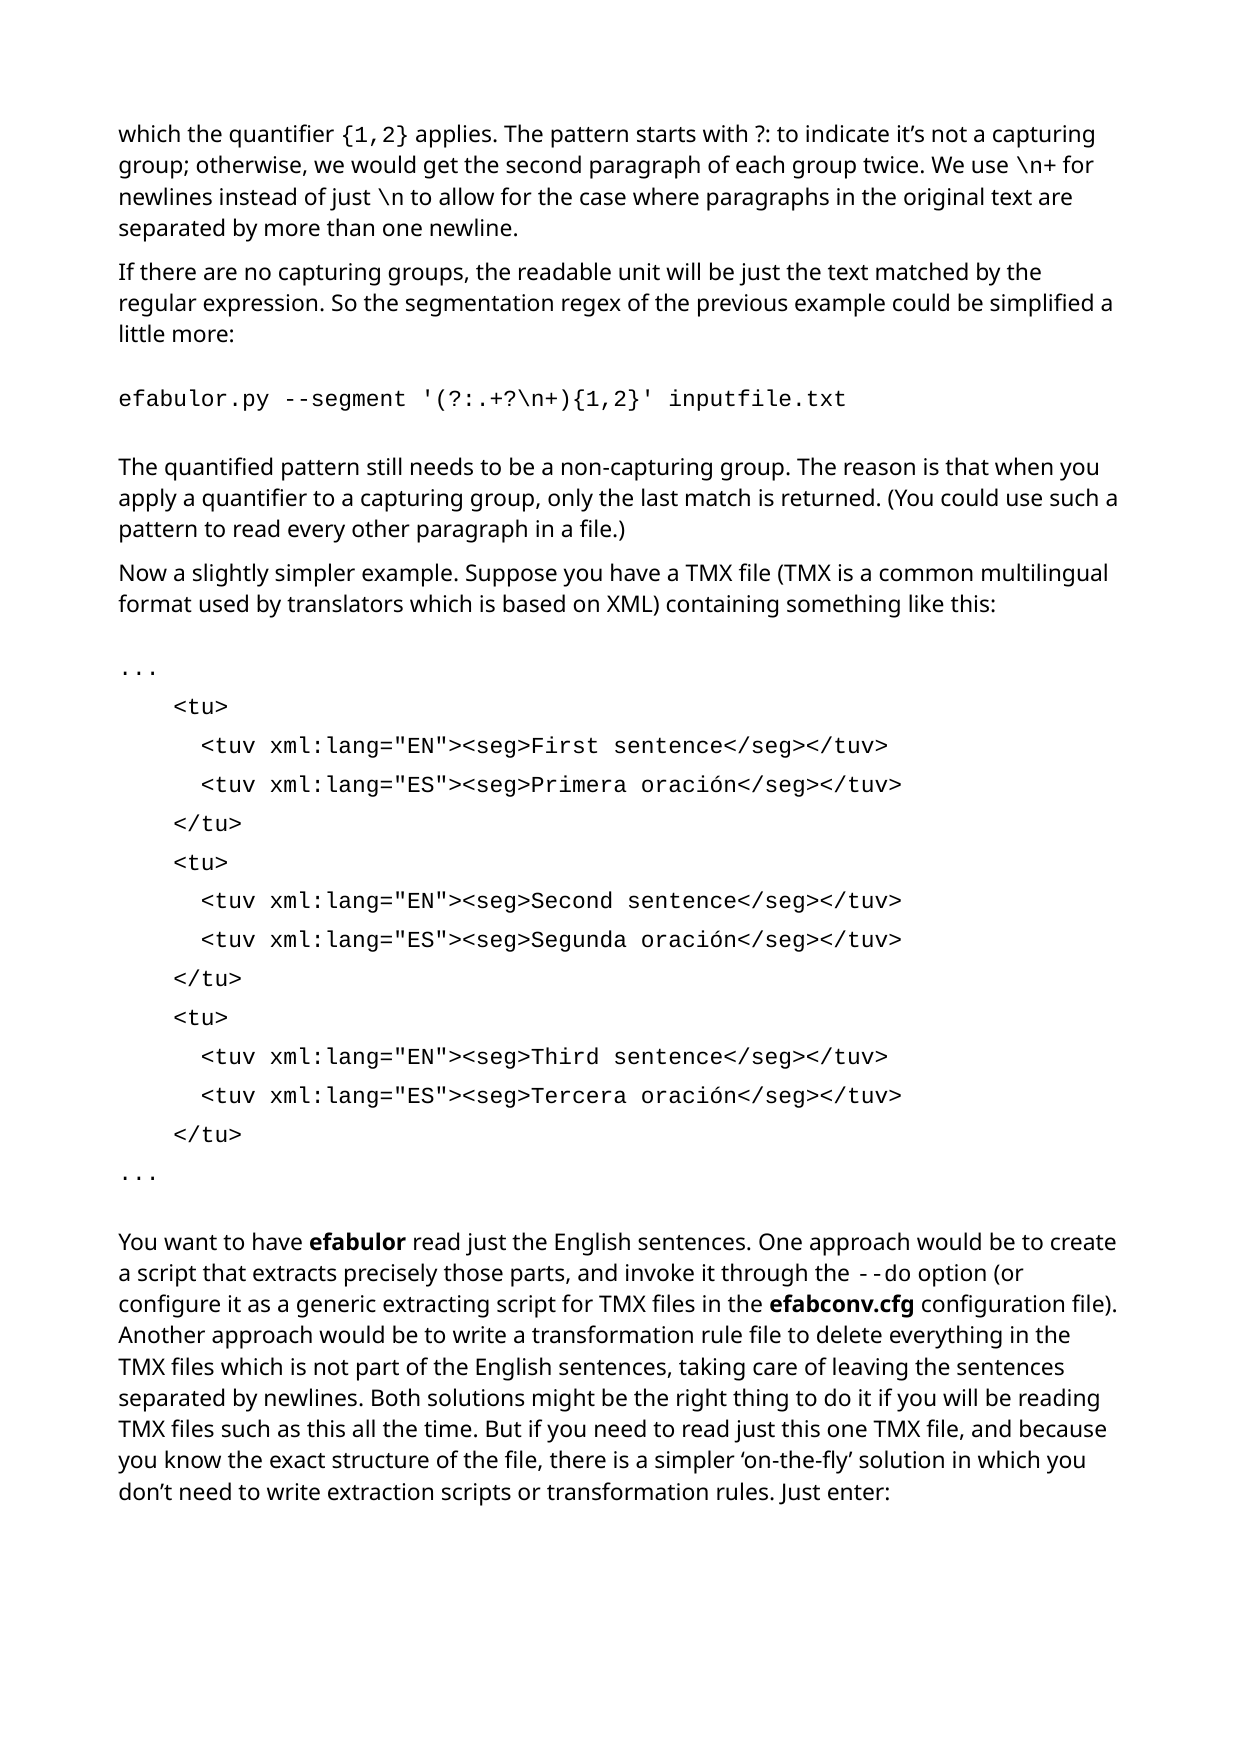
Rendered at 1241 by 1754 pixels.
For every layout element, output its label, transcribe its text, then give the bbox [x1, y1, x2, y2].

text <tuv xml:lang="ES"><seg>Primera oración</seg></tuv> [118, 773, 1122, 799]
text </tu> [118, 1123, 1122, 1149]
text </tu> [118, 967, 1122, 993]
text </tu> [118, 812, 1122, 838]
text The quantified pattern still needs to be a non‑capturing group. The reason is that when you apply a quantifier to a capturing group, only the last match is returned. (You could use such a pattern to read every other paragraph in a file.) [118, 451, 1122, 544]
text efabulor.py ‑‑segment '(?:.+?\n+){1,2}' inputfile.txt [118, 387, 1122, 413]
text <tu> [118, 851, 1122, 877]
text Now a slightly simpler example. Suppose you have a TMX file (TMX is a common multilingual format used by translators which is based on XML) containing something like this: [118, 557, 1122, 619]
text <tuv xml:lang="EN"><seg>Second sentence</seg></tuv> [118, 890, 1122, 916]
text ... [118, 1162, 1122, 1188]
text <tuv xml:lang="EN"><seg>Third sentence</seg></tuv> [118, 1045, 1122, 1071]
text ... [118, 657, 1122, 683]
text <tuv xml:lang="ES"><seg>Tercera oración</seg></tuv> [118, 1084, 1122, 1110]
text which the quantifier {1,2} applies. The pattern starts with ?: to indicate it’s not a capturing group; otherwise, we would get the second paragraph of each group twice. We use \n+ for newlines instead of just \n to allow for the case where paragraphs in the original text are separated by more than one newline. [118, 118, 1122, 243]
text <tuv xml:lang="ES"><seg>Segunda oración</seg></tuv> [118, 929, 1122, 954]
text If there are no capturing groups, the readable unit will be just the text matched by the regular expression. So the segmentation regex of the previous example could be simplified a little more: [118, 256, 1122, 350]
text <tu> [118, 696, 1122, 721]
text <tuv xml:lang="EN"><seg>First sentence</seg></tuv> [118, 734, 1122, 760]
text <tu> [118, 1006, 1122, 1032]
text You want to have efabulor read just the English sentences. One approach would be to create a script that extracts precisely those parts, and invoke it through the ‑‑do option (or configure it as a generic extracting script for TMX files in the efabconv.cfg configuration file). Another approach would be to write a transformation rule file to delete everything in the TMX files which is not part of the English sentences, taking care of leaving the sentences separated by newlines. Both solutions might be the right thing to do it if you will be reading TMX files such as this all the time. But if you need to read just this one TMX file, and because you know the exact structure of the file, there is a simpler ‘on‑the‑fly’ solution in which you don’t need to write extraction scripts or transformation rules. Just enter: [118, 1225, 1122, 1507]
